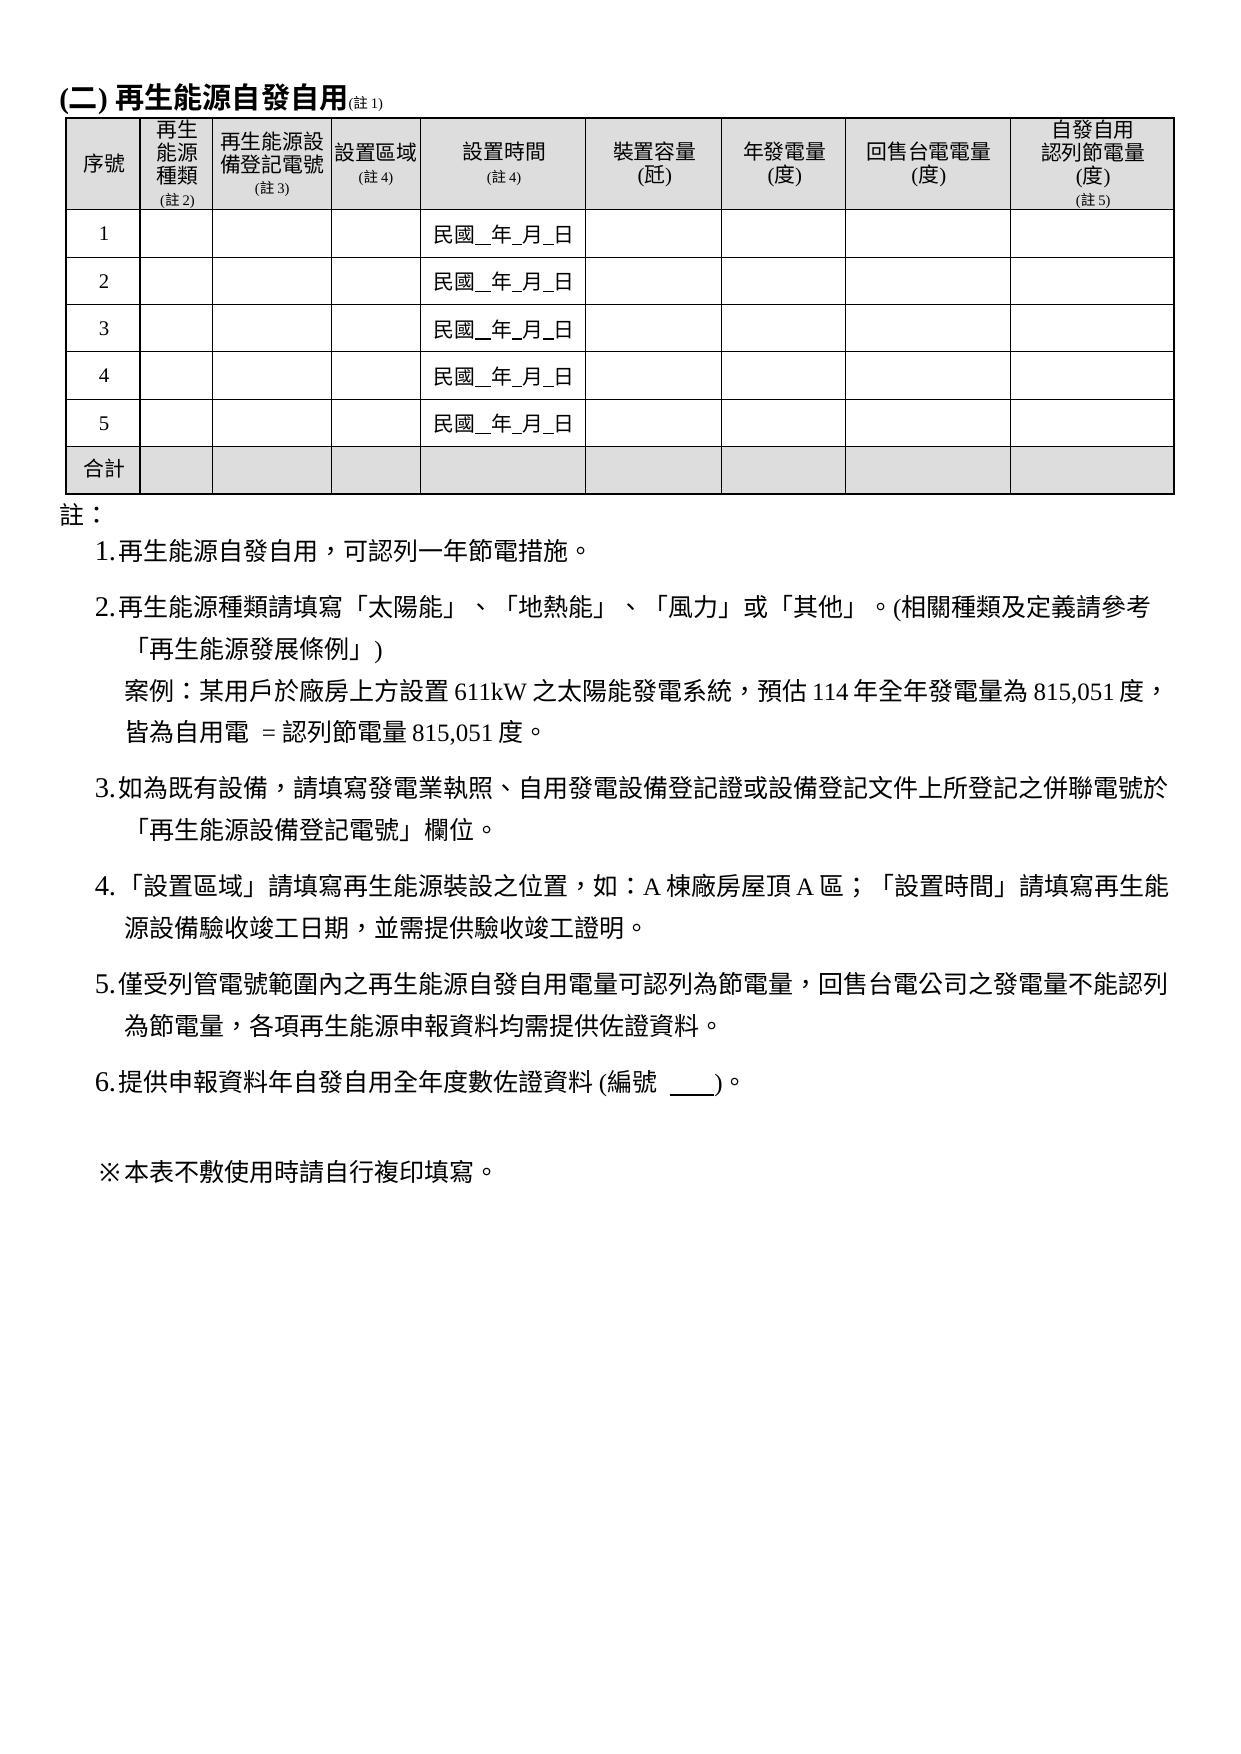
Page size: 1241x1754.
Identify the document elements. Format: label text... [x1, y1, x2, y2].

table_cell [332, 210, 420, 257]
text (二) 再生能源自發自用(註1) [59, 75, 1181, 117]
table_cell [722, 447, 845, 493]
table_cell [213, 400, 331, 446]
table_cell 2 [67, 258, 139, 304]
table_cell [722, 210, 845, 257]
table_cell [213, 210, 331, 257]
table_cell [586, 305, 721, 351]
table_cell [846, 352, 1010, 398]
table_cell [586, 352, 721, 398]
table_cell [332, 400, 420, 446]
table_cell [332, 447, 420, 493]
table_cell [846, 305, 1010, 351]
table_cell [586, 447, 721, 493]
list 僅受列管電號範圍內之再生能源自發自用電量可認列為節電量，回售台電公司之發電量不能認列為節電量，各項再生能源申報資料均需提供佐證資料。 [94, 965, 1181, 1043]
table_cell 民國 年 月 日 [421, 305, 585, 351]
table_header 自發自用 認列節電量 (度) (註5) [1011, 119, 1173, 209]
table_cell [722, 305, 845, 351]
table_header 年發電量 (度) [722, 119, 845, 209]
table_cell [586, 258, 721, 304]
table_header 再生能源設備登記電號 (註3) [213, 119, 331, 209]
table_cell [586, 210, 721, 257]
table_cell [213, 305, 331, 351]
table_cell [722, 400, 845, 446]
table_cell [1011, 447, 1173, 493]
table_header 回售台電電量 (度) [846, 119, 1010, 209]
table_cell [1011, 400, 1173, 446]
table_cell 民國 年 月 日 [421, 352, 585, 398]
list 「設置區域」請填寫再生能源裝設之位置，如：A棟廠房屋頂A區；「設置時間」請填寫再生能源設備驗收竣工日期，並需提供驗收竣工證明。 [94, 867, 1181, 945]
table_cell [722, 352, 845, 398]
table_cell [846, 400, 1010, 446]
table_cell [141, 258, 212, 304]
table_cell [332, 258, 420, 304]
table_cell 民國 年 月 日 [421, 400, 585, 446]
table_cell [213, 258, 331, 304]
table_header 設置時間 (註4) [421, 119, 585, 209]
table_cell [213, 447, 331, 493]
table_cell [722, 258, 845, 304]
table_cell [846, 447, 1010, 493]
table_cell [141, 305, 212, 351]
table_cell [1011, 305, 1173, 351]
table_cell 民國 年 月 日 [421, 258, 585, 304]
table_header 序號 [67, 119, 139, 209]
table_cell 4 [67, 352, 139, 398]
list 再生能源自發自用，可認列一年節電措施。 [94, 531, 1181, 568]
table_cell 合計 [67, 447, 139, 493]
text 註： [59, 495, 1181, 531]
table_cell [332, 305, 420, 351]
table_header 裝置容量 (瓩) [586, 119, 721, 209]
list 提供申報資料年自發自用全年度數佐證資料 (編號 )。 [94, 1063, 1181, 1099]
table_cell [1011, 210, 1173, 257]
table_cell [846, 258, 1010, 304]
table_cell 3 [67, 305, 139, 351]
table_cell [1011, 258, 1173, 304]
table_cell [586, 400, 721, 446]
text ※本表不敷使用時請自行複印填寫。 [94, 1153, 1181, 1189]
table_cell [332, 352, 420, 398]
table_cell [213, 352, 331, 398]
table_cell [141, 447, 212, 493]
table_cell 5 [67, 400, 139, 446]
table_cell [846, 210, 1010, 257]
table_header 設置區域 (註4) [332, 119, 420, 209]
list 如為既有設備，請填寫發電業執照、自用發電設備登記證或設備登記文件上所登記之併聯電號於「再生能源設備登記電號」欄位。 [94, 769, 1181, 847]
table_cell [141, 352, 212, 398]
table_cell [141, 400, 212, 446]
table_cell 民國 年 月 日 [421, 210, 585, 257]
table_cell [1011, 352, 1173, 398]
table_cell [421, 447, 585, 493]
list 再生能源種類請填寫「太陽能」、「地熱能」、「風力」或「其他」。(相關種類及定義請參考「再生能源發展條例」) 案例：某用戶於廠房上方設置611kW之太陽能發電系統，預估114年全年發電量為815,051度，皆為自用電 = 認列節電量815,051度。 [94, 588, 1181, 749]
table_cell [141, 210, 212, 257]
table_header 再生能源種類 (註2) [141, 119, 212, 209]
table_cell 1 [67, 210, 139, 257]
